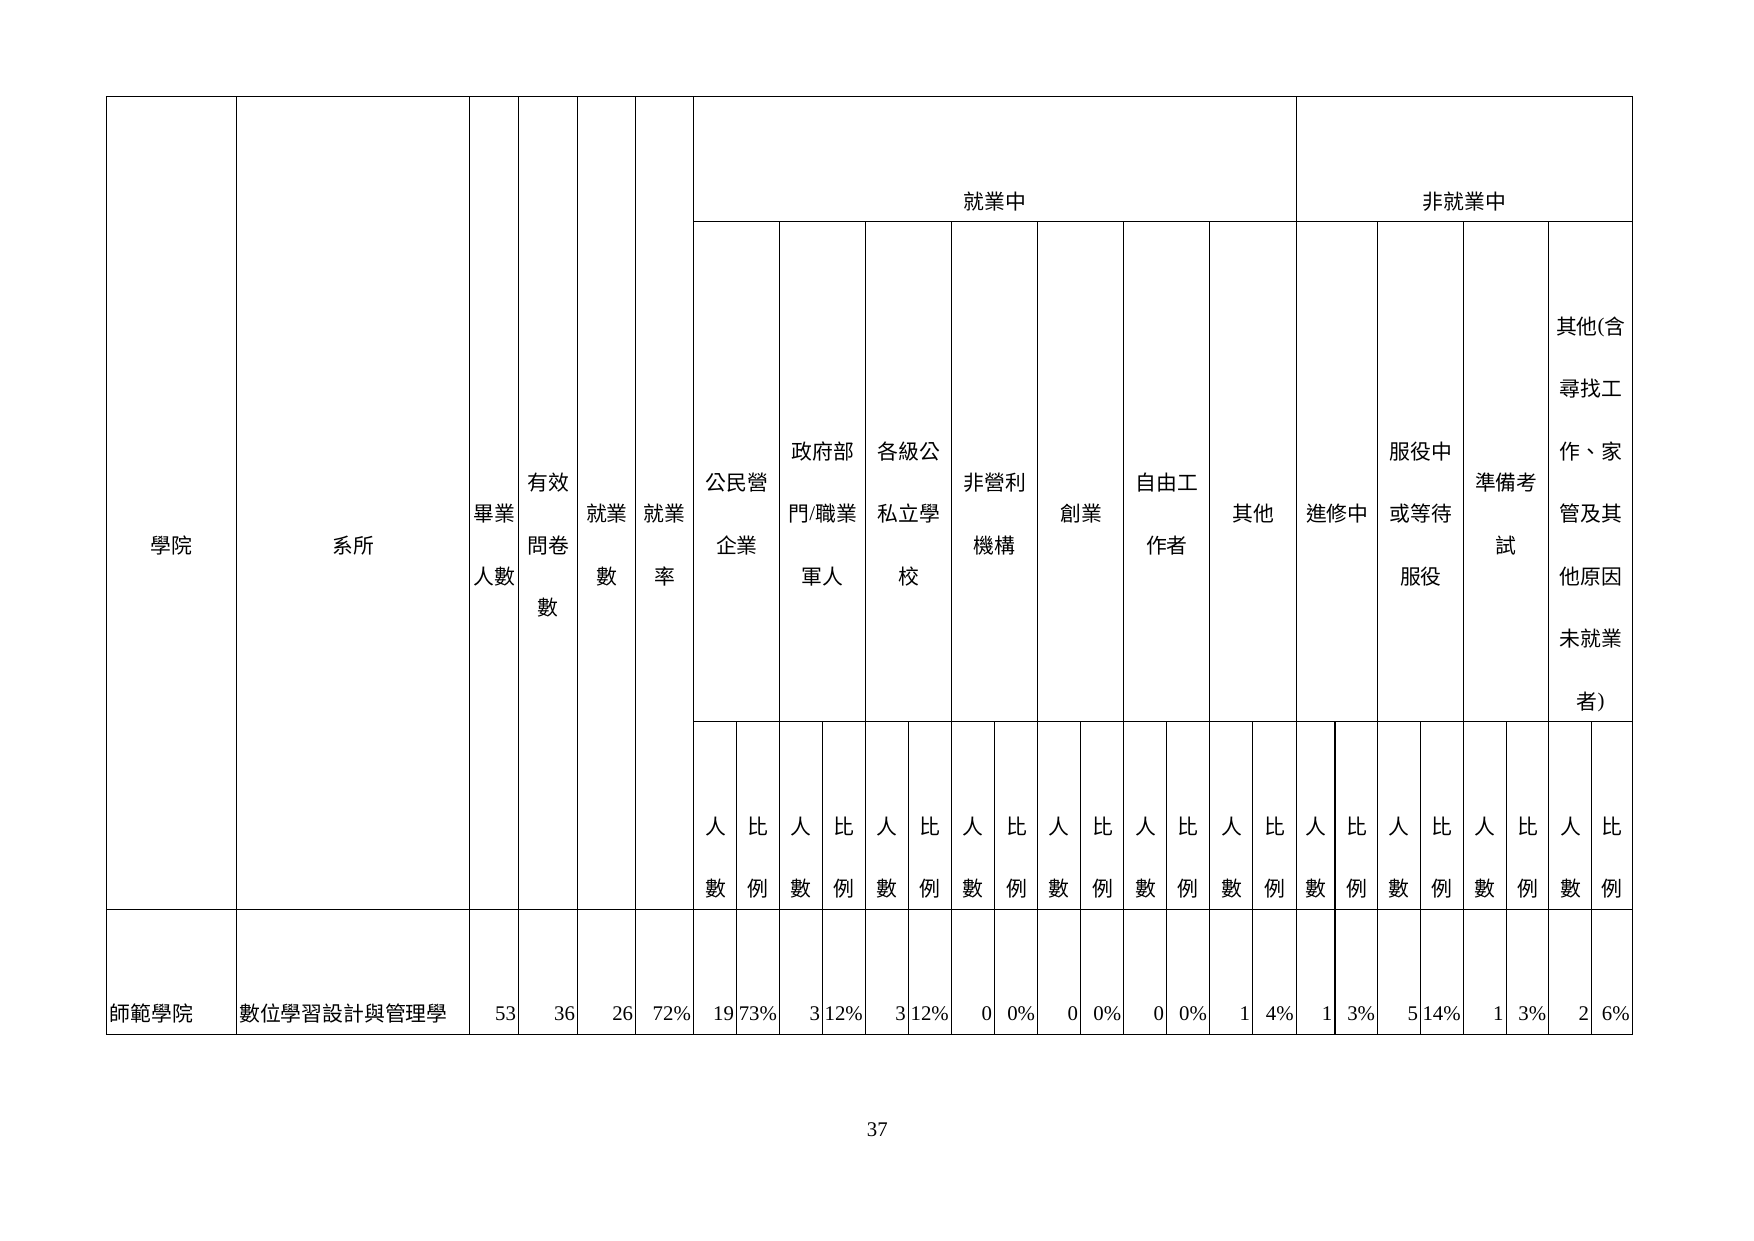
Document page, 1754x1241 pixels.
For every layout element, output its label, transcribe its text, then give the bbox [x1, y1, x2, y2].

table_cell 各級公私立學校 [866, 222, 951, 721]
table_header 有效問卷數 [519, 97, 577, 908]
table_cell 3 [866, 910, 908, 1033]
table_cell 1 [1464, 910, 1506, 1033]
table_header 就業率 [636, 97, 693, 908]
table_cell 比例 [1081, 722, 1123, 908]
table_cell 人數 [866, 722, 908, 908]
table_cell 5 [1378, 910, 1420, 1033]
table_cell 人數 [1210, 722, 1252, 908]
table_cell 比例 [1507, 722, 1548, 908]
table_cell 比例 [737, 722, 779, 908]
table_cell 比例 [1421, 722, 1463, 908]
table_cell 53 [470, 910, 518, 1033]
table_cell 36 [519, 910, 577, 1033]
table_cell 2 [1549, 910, 1591, 1033]
table_cell 人數 [1124, 722, 1166, 908]
table_cell 0 [952, 910, 994, 1033]
table_cell 數位學習設計與管理學 [237, 910, 469, 1033]
table_cell 比例 [823, 722, 865, 908]
table_cell 人數 [952, 722, 994, 908]
table_cell 14% [1421, 910, 1463, 1033]
table_header 系所 [237, 97, 469, 908]
table_cell 人數 [1378, 722, 1420, 908]
table_cell 政府部門/職業軍人 [780, 222, 865, 721]
table_cell 19 [694, 910, 736, 1033]
table_cell 比例 [909, 722, 951, 908]
table_cell 73% [737, 910, 779, 1033]
table_cell 比例 [1592, 722, 1632, 908]
table_cell 0% [1167, 910, 1209, 1033]
table_cell 人數 [780, 722, 822, 908]
table_cell 人數 [1297, 722, 1334, 908]
table_cell 比例 [995, 722, 1037, 908]
table_cell 師範學院 [107, 910, 236, 1033]
table_cell 創業 [1038, 222, 1123, 721]
table_cell 0% [1081, 910, 1123, 1033]
table_cell 進修中 [1297, 222, 1377, 721]
table_cell 6% [1592, 910, 1632, 1033]
table_cell 72% [636, 910, 693, 1033]
table_cell 公民營企業 [694, 222, 779, 721]
table_cell 比例 [1253, 722, 1296, 908]
table_cell 人數 [1549, 722, 1591, 908]
table_cell 4% [1253, 910, 1296, 1033]
table_cell 0 [1038, 910, 1080, 1033]
table_header 就業中 [694, 97, 1296, 221]
table_header 畢業人數 [470, 97, 518, 908]
table_header 就業數 [578, 97, 635, 908]
table_header 學院 [107, 97, 236, 908]
table_cell 0 [1124, 910, 1166, 1033]
table_cell 比例 [1167, 722, 1209, 908]
table_cell 服役中或等待服役 [1378, 222, 1463, 721]
table_cell 3% [1507, 910, 1548, 1033]
table_header 非就業中 [1297, 97, 1632, 221]
table_cell 其他 [1210, 222, 1296, 721]
table_cell 非營利機構 [952, 222, 1037, 721]
table_cell 1 [1210, 910, 1252, 1033]
table_cell 自由工作者 [1124, 222, 1209, 721]
table_cell 26 [578, 910, 635, 1033]
table_cell 比例 [1336, 722, 1377, 908]
table_cell 人數 [1464, 722, 1506, 908]
table_cell 3 [780, 910, 822, 1033]
table_cell 人數 [1038, 722, 1080, 908]
table_cell 其他(含尋找工作、家管及其他原因未就業者) [1549, 222, 1632, 721]
table_cell 12% [909, 910, 951, 1033]
table_cell 3% [1336, 910, 1377, 1033]
table_cell 1 [1297, 910, 1334, 1033]
table_cell 人數 [694, 722, 736, 908]
table_cell 0% [995, 910, 1037, 1033]
table_cell 準備考試 [1464, 222, 1548, 721]
table_cell 12% [823, 910, 865, 1033]
